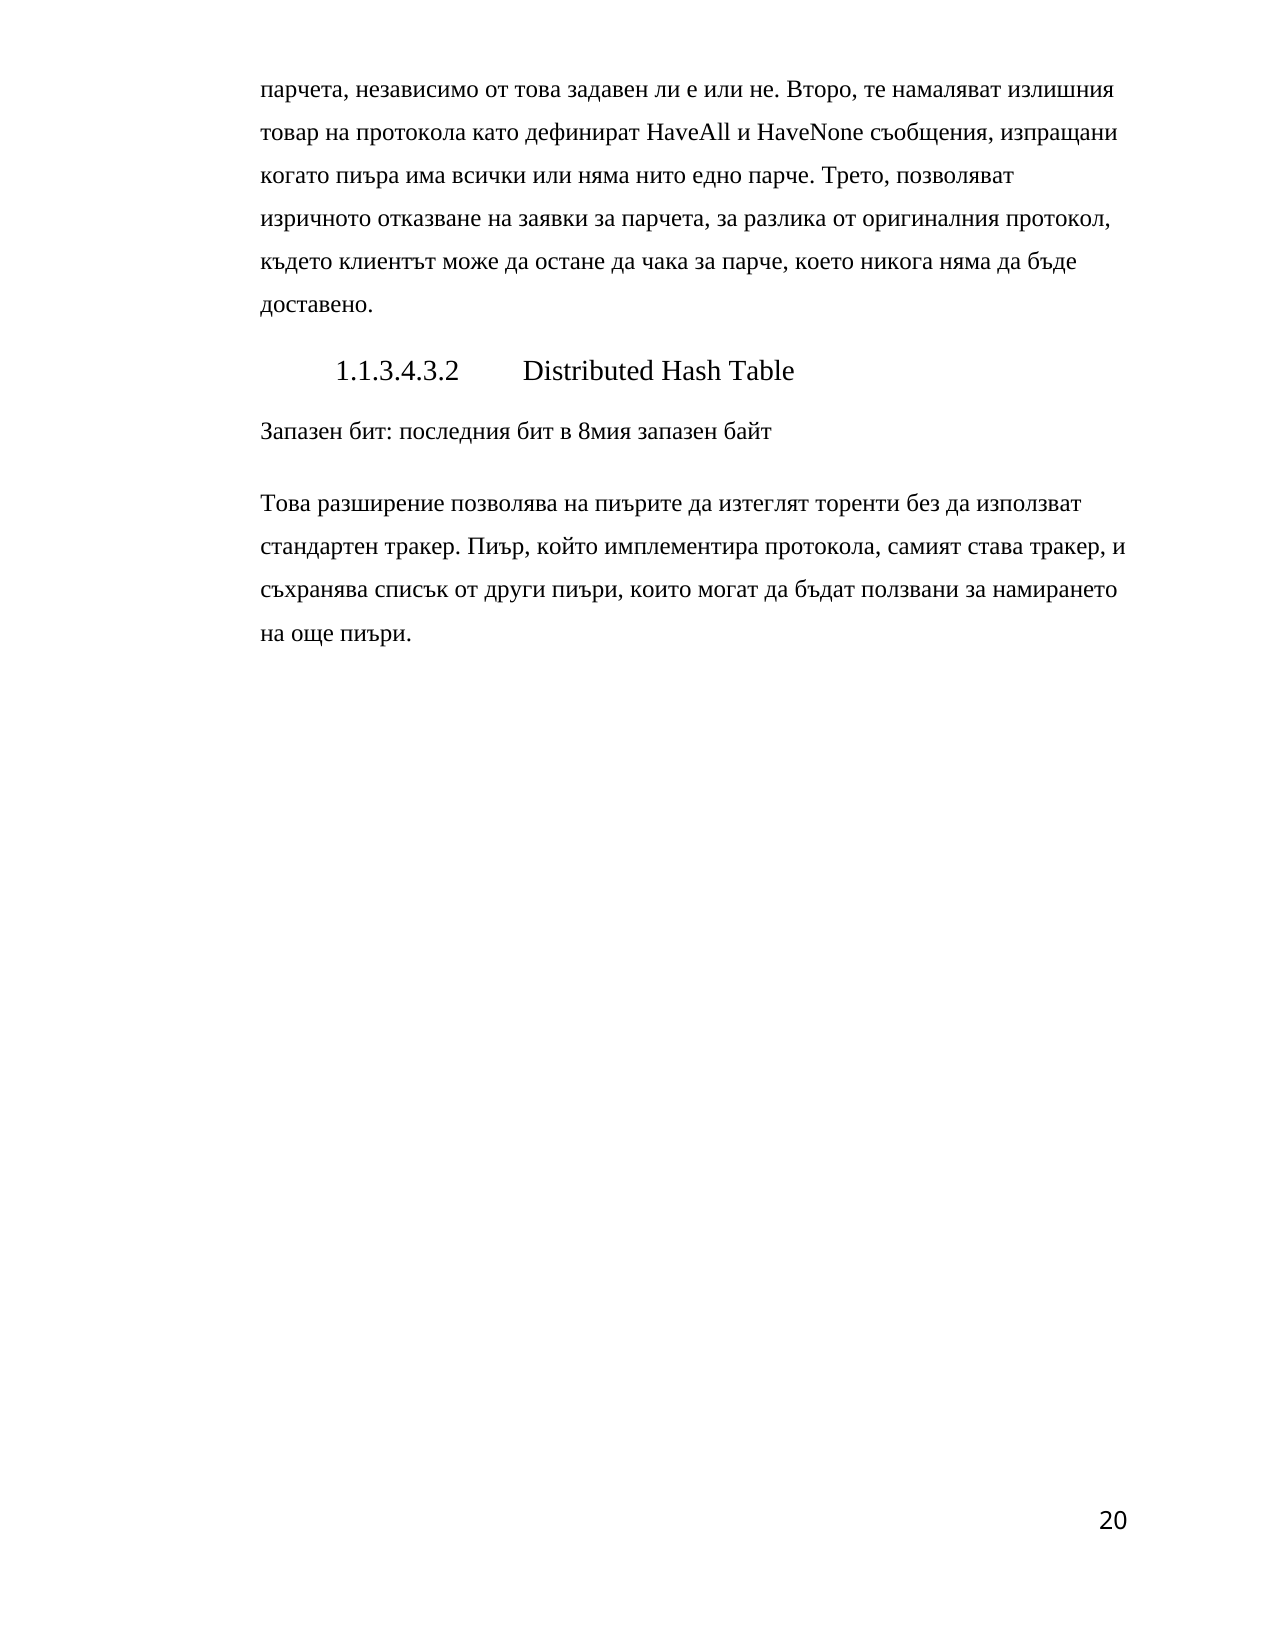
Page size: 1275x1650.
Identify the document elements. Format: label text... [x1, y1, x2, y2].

text Запазен бит: последния бит в 8мия запазен байт [260, 416, 1127, 445]
text парчета, независимо от това задавен ли е или не. Второ, те намаляват излишния товар на протокола като дефинират HaveAll и HaveNone съобщения, изпращани когато пиъра има всички или няма нито едно парче. Трето, позволяват изричното отказване на заявки за парчета, за разлика от оригиналния протокол, където клиентът може да остане да чака за парче, което никога няма да бъде доставено. [260, 74, 1127, 318]
subtitle Distributed Hash Table [335, 353, 1127, 387]
text Това разширение позволява на пиърите да изтеглят торенти без да използват стандартен тракер. Пиър, който имплементира протокола, самият става тракер, и съхранява списък от други пиъри, които могат да бъдат ползвани за намирането на още пиъри. [260, 488, 1127, 646]
